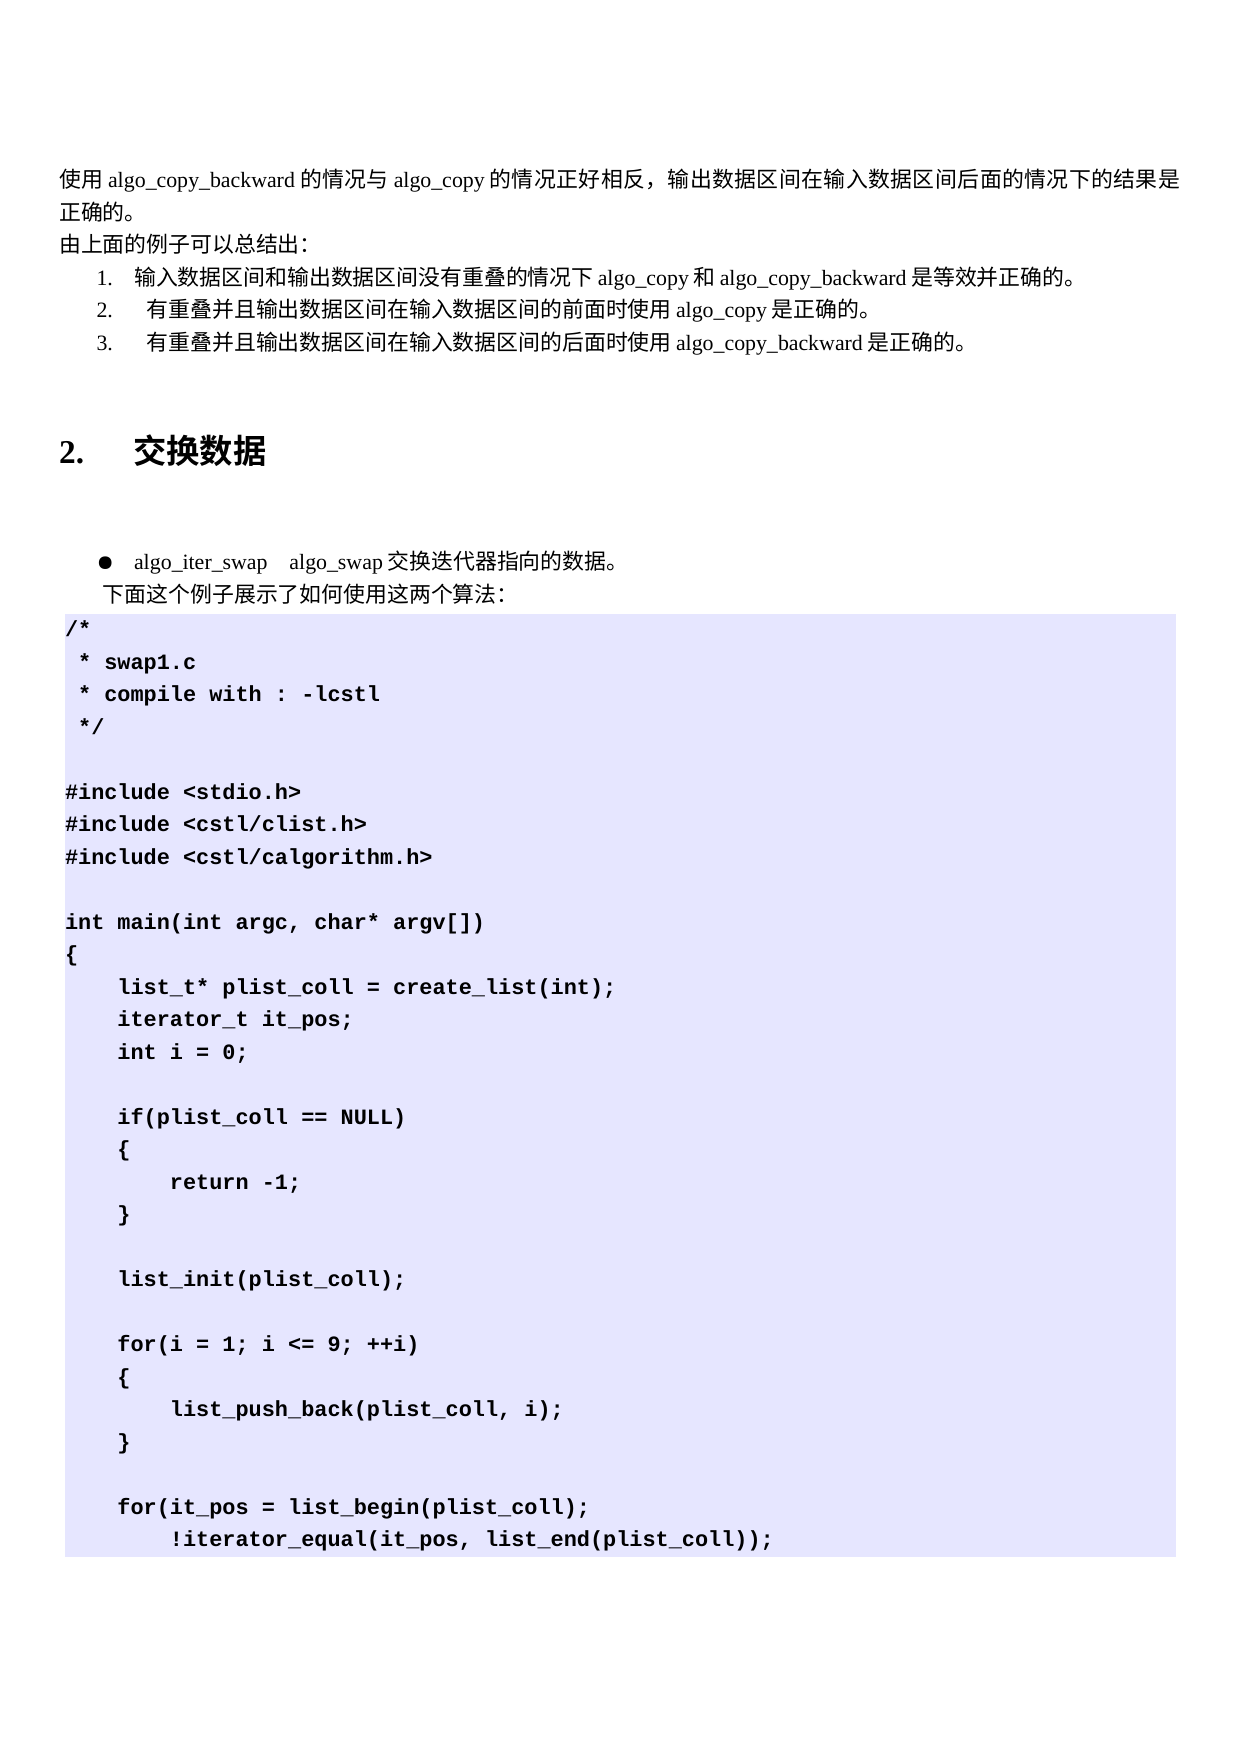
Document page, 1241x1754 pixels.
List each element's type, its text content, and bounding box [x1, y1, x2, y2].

subtitle 交换数据 [59, 416, 1181, 481]
list 有重叠并且输出数据区间在输入数据区间的前面时使用algo_copy是正确的。 [96, 292, 1181, 324]
list 有重叠并且输出数据区间在输入数据区间的后面时使用algo_copy_backward是正确的。 [96, 324, 1181, 357]
list 输入数据区间和输出数据区间没有重叠的情况下algo_copy和algo_copy_backward是等效并正确的。 [96, 259, 1181, 292]
text 下面这个例子展示了如何使用这两个算法： [59, 576, 1181, 609]
text 使用algo_copy_backward的情况与algo_copy的情况正好相反，输出数据区间在输入数据区间后面的情况下的结果是正确的。 [59, 162, 1181, 227]
text 由上面的例子可以总结出： [59, 227, 1181, 259]
table_header /* * swap1.c * compile with : -lcstl */ #include <stdio.h> #include <cstl/clist.h> #include <cstl/calgorithm.h> int main(int argc, char* argv[]) { list_t* plist_coll = create_list(int); iterator_t it_pos; int i = 0; if(plist_coll == NULL) { return -1; } list_init(plist_coll); for(i = 1; i <= 9; ++i) { list_push_back(plist_coll, i); } for(it_pos = list_begin(plist_coll); !iterator_equal(it_pos, list_end(plist_coll)); [60, 610, 1181, 1563]
list algo_iter_swap algo_swap交换迭代器指向的数据。 [96, 544, 1181, 576]
